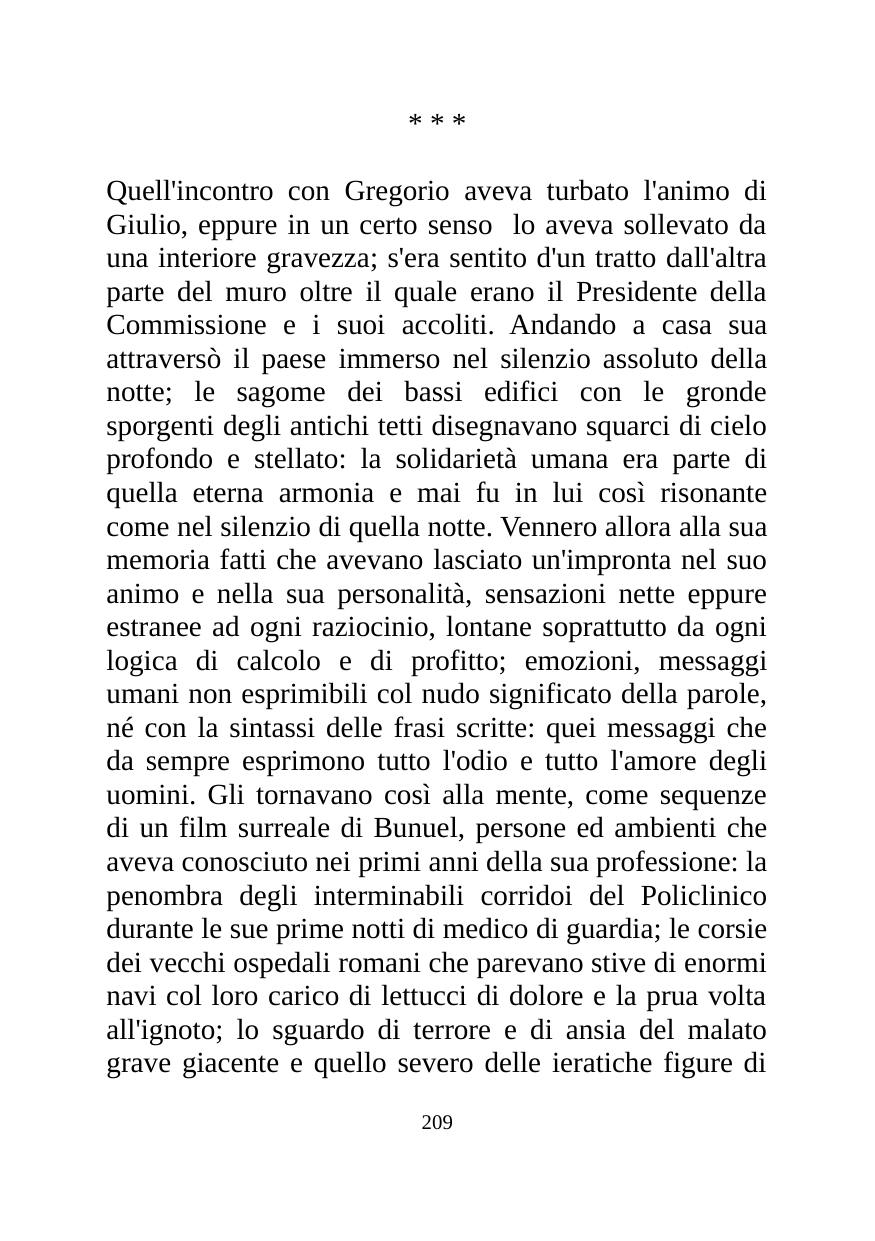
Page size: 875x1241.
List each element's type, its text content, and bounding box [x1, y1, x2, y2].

text * * * [106, 106, 768, 140]
text Quell'incontro con Gregorio aveva turbato l'animo di Giulio, eppure in un certo senso lo aveva sollevato da una interiore gravezza; s'era sentito d'un tratto dall'altra parte del muro oltre il quale erano il Presidente della Commissione e i suoi accoliti. Andando a casa sua attraversò il paese immerso nel silenzio assoluto della notte; le sagome dei bassi edifici con le gronde sporgenti degli antichi tetti disegnavano squarci di cielo profondo e stellato: la solidarietà umana era parte di quella eterna armonia e mai fu in lui così risonante come nel silenzio di quella notte. Vennero allora alla sua memoria fatti che avevano lasciato un'impronta nel suo animo e nella sua personalità, sensazioni nette eppure estranee ad ogni raziocinio, lontane soprattutto da ogni logica di calcolo e di profitto; emozioni, messaggi umani non esprimibili col nudo significato della parole, né con la sintassi delle frasi scritte: quei messaggi che da sempre esprimono tutto l'odio e tutto l'amore degli uomini. Gli tornavano così alla mente, come sequenze di un film surreale di Bunuel, persone ed ambienti che aveva conosciuto nei primi anni della sua professione: la penombra degli interminabili corridoi del Policlinico durante le sue prime notti di medico di guardia; le corsie dei vecchi ospedali romani che parevano stive di enormi navi col loro carico di lettucci di dolore e la prua volta all'ignoto; lo sguardo di terrore e di ansia del malato grave giacente e quello severo delle ieratiche figure di [106, 173, 768, 1079]
